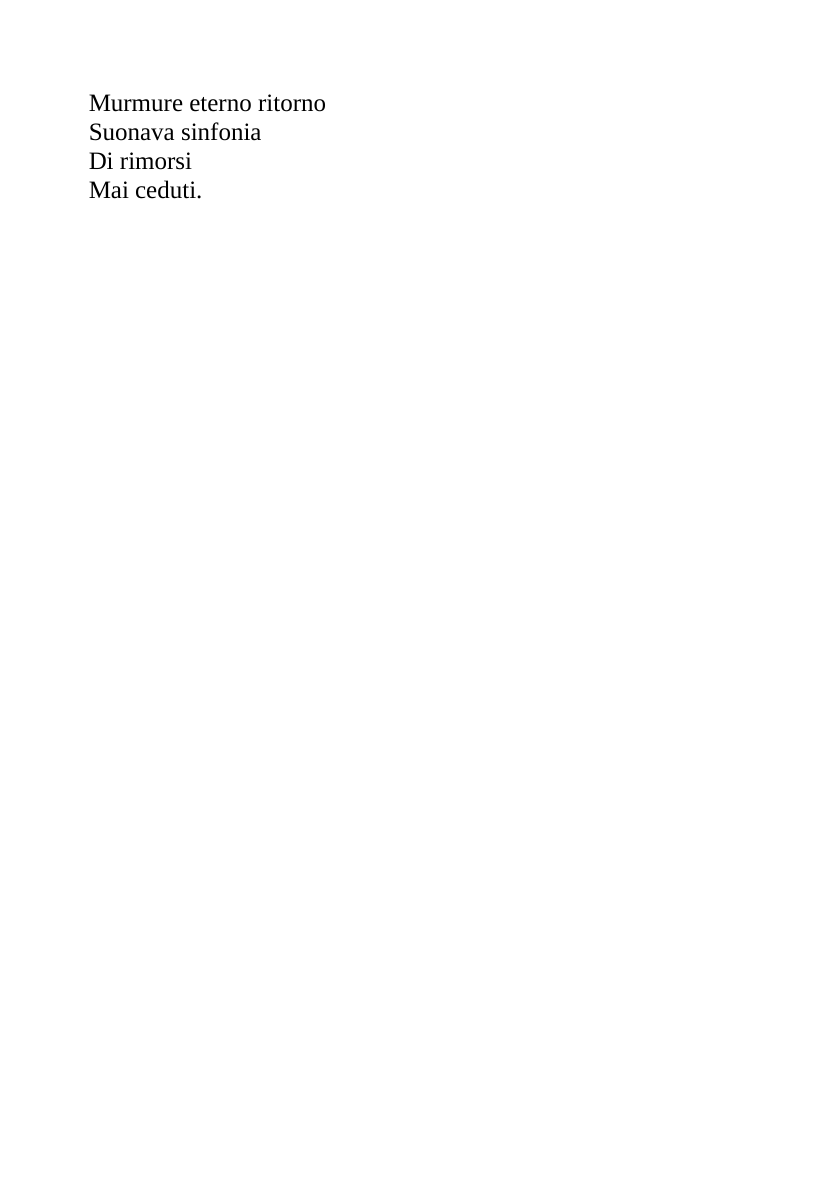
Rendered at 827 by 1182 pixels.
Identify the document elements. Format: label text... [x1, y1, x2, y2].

text Mai ceduti. [88, 175, 738, 203]
text Murmure eterno ritorno [88, 88, 738, 117]
text Suonava sinfonia [88, 117, 738, 146]
text Di rimorsi [88, 146, 738, 175]
